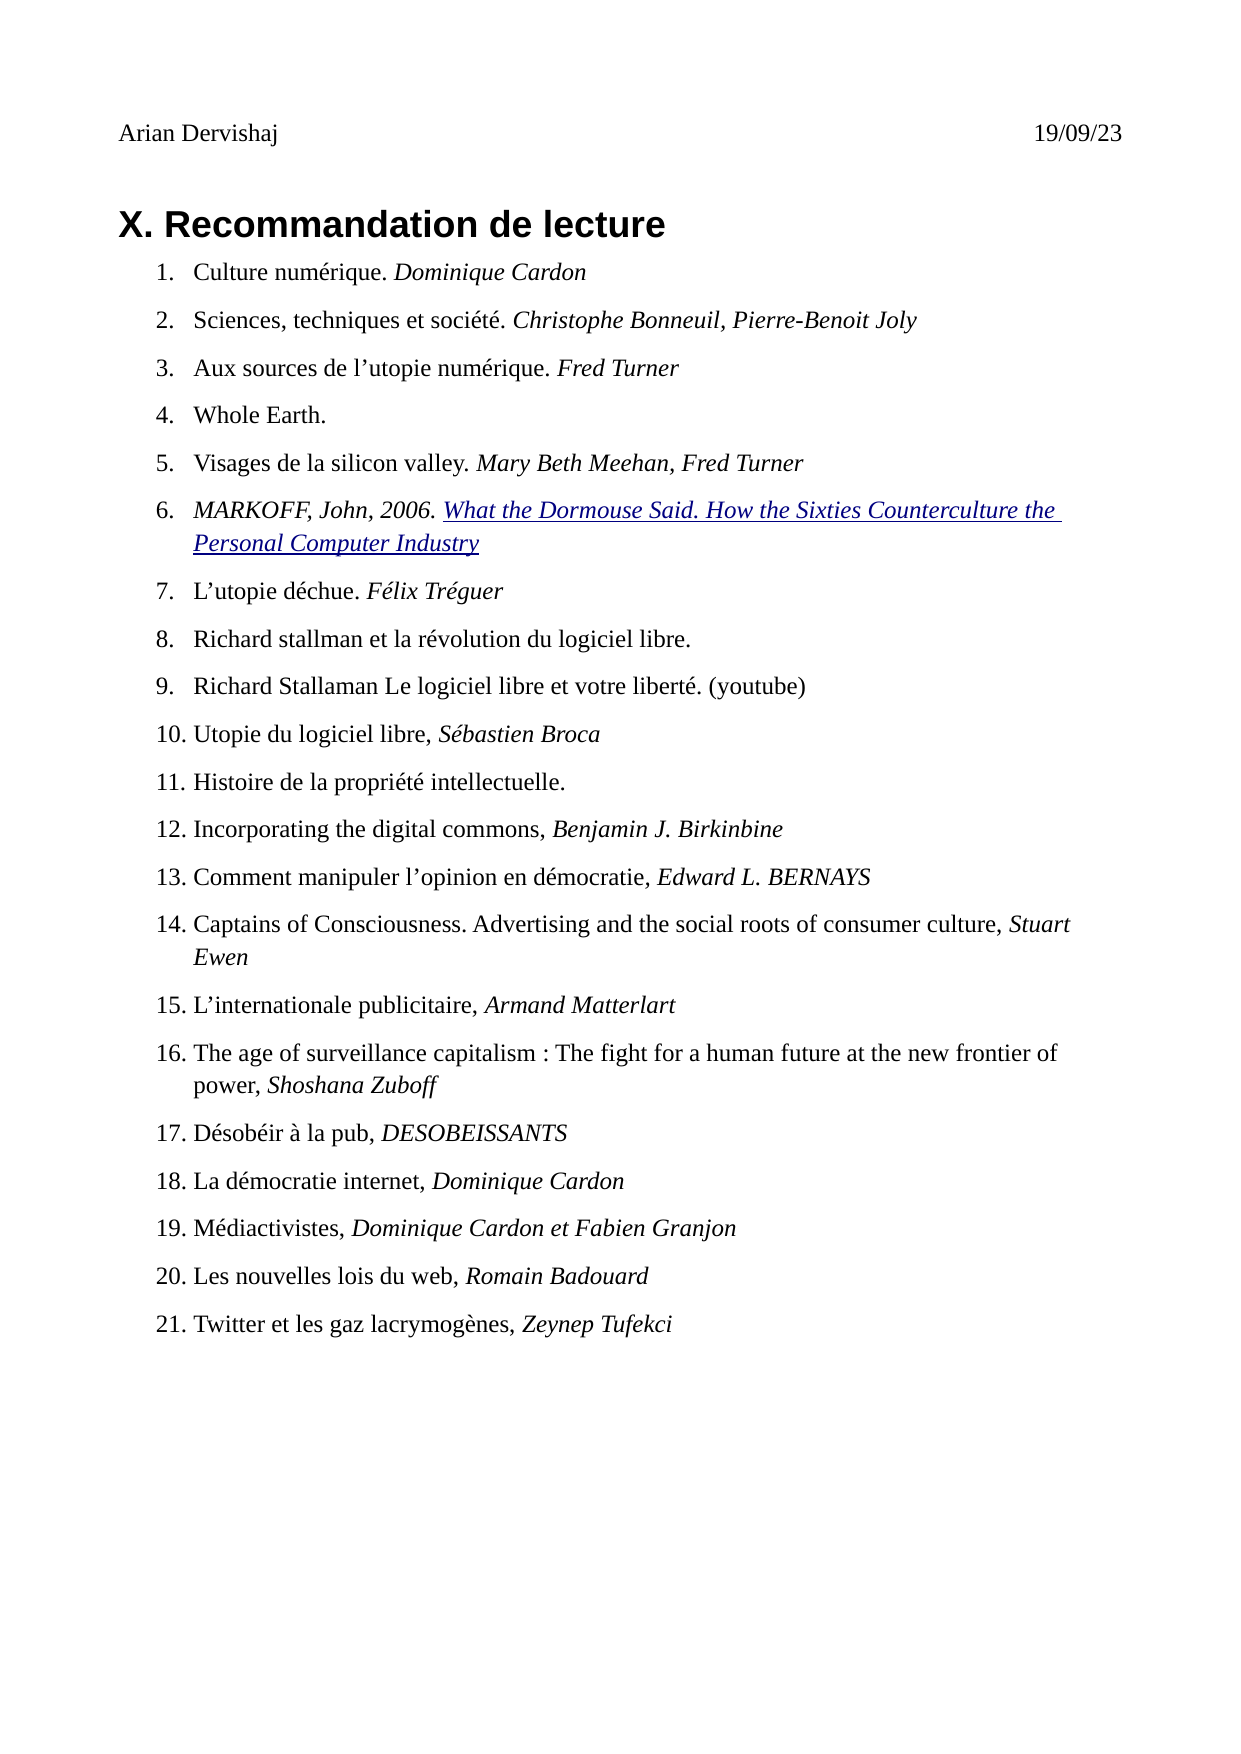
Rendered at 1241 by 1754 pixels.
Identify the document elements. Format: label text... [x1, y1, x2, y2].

list Richard stallman et la révolution du logiciel libre. [156, 624, 1122, 652]
list L’internationale publicitaire, Armand Matterlart [156, 990, 1122, 1019]
list Comment manipuler l’opinion en démocratie, Edward L. BERNAYS [156, 862, 1122, 891]
list Culture numérique. Dominique Cardon [156, 257, 1122, 286]
list Twitter et les gaz lacrymogènes, Zeynep Tufekci [156, 1309, 1122, 1337]
subtitle X. Recommandation de lecture [118, 202, 1122, 245]
list L’utopie déchue. Félix Tréguer [156, 576, 1122, 605]
list Utopie du logiciel libre, Sébastien Broca [156, 719, 1122, 748]
list Aux sources de l’utopie numérique. Fred Turner [156, 353, 1122, 381]
list Visages de la silicon valley. Mary Beth Meehan, Fred Turner [156, 448, 1122, 477]
list La démocratie internet, Dominique Cardon [156, 1166, 1122, 1194]
list MARKOFF, John, 2006. What the Dormouse Said. How the Sixties Counterculture the Personal Computer Industry [156, 496, 1122, 557]
list Médiactivistes, Dominique Cardon et Fabien Granjon [156, 1213, 1122, 1242]
list Incorporating the digital commons, Benjamin J. Birkinbine [156, 814, 1122, 843]
list Richard Stallaman Le logiciel libre et votre liberté. (youtube) [156, 671, 1122, 700]
list Sciences, techniques et société. Christophe Bonneuil, Pierre-Benoit Joly [156, 305, 1122, 334]
list Histoire de la propriété intellectuelle. [156, 767, 1122, 795]
list Désobéir à la pub, DESOBEISSANTS [156, 1118, 1122, 1147]
list Les nouvelles lois du web, Romain Badouard [156, 1261, 1122, 1290]
list Whole Earth. [156, 400, 1122, 429]
list The age of surveillance capitalism : The fight for a human future at the new frontier of power, Shoshana Zuboff [156, 1038, 1122, 1099]
list Captains of Consciousness. Advertising and the social roots of consumer culture, Stuart Ewen [156, 909, 1122, 971]
